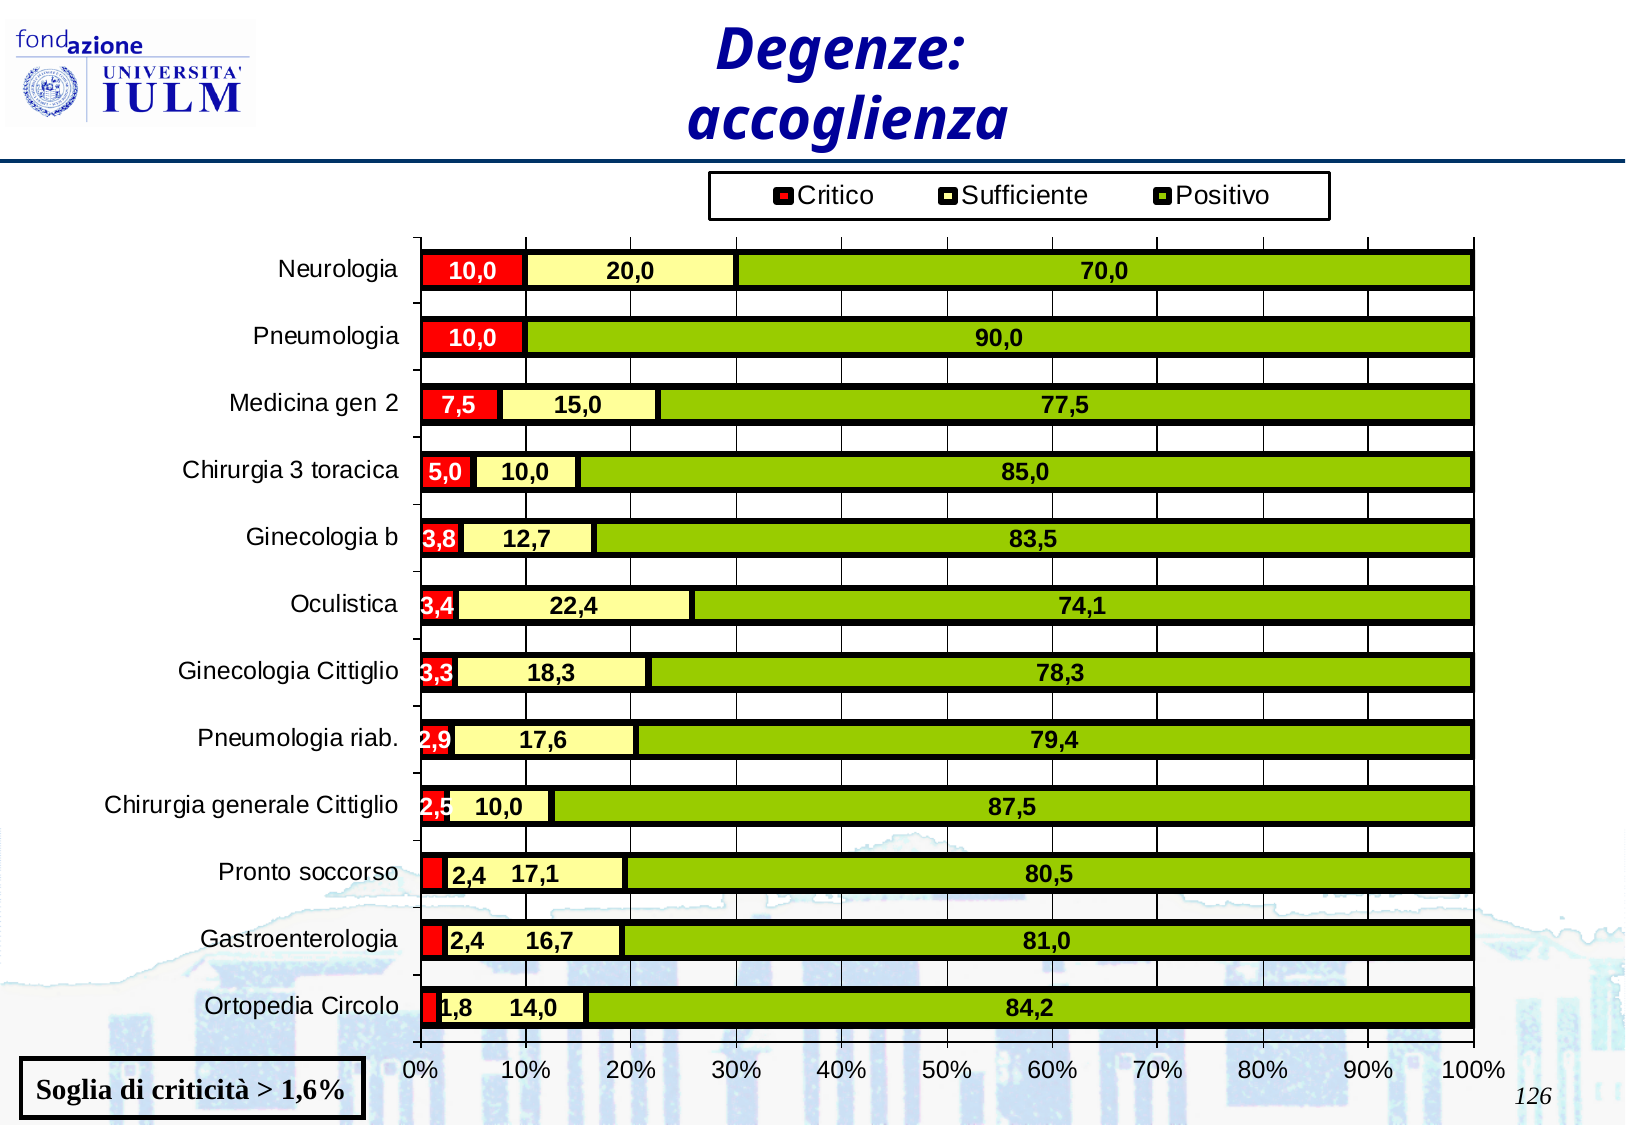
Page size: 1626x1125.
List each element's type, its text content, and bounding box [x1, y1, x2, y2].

picture [81, 159, 1544, 1118]
text_box Soglia di criticità > 1,6% [21, 1058, 364, 1118]
picture [5, 19, 256, 127]
text_box Degenze: accoglienza [304, 18, 1392, 144]
